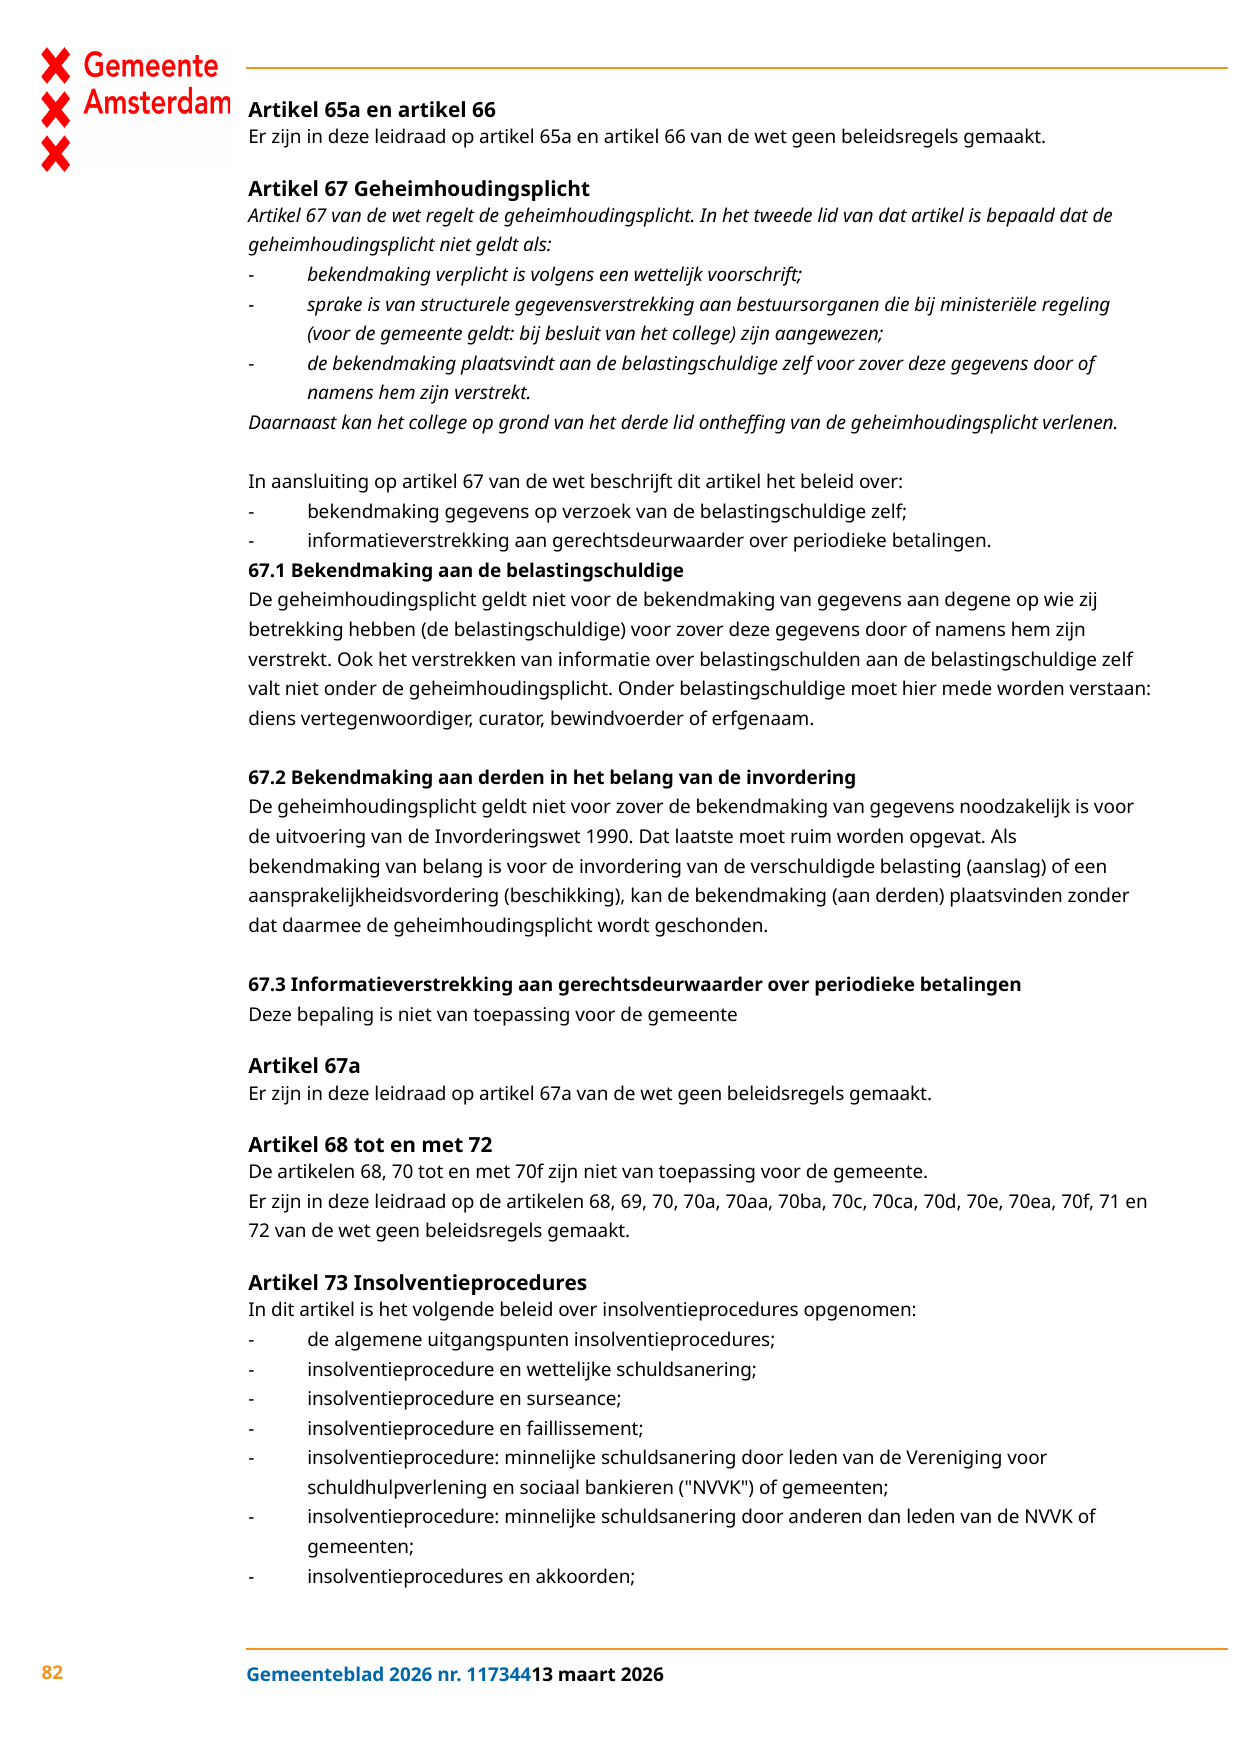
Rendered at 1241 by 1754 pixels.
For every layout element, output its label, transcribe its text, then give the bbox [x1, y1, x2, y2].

text Er zijn in deze leidraad op artikel 67a van de wet geen beleidsregels gemaakt. [248, 1080, 1152, 1105]
text Er zijn in deze leidraad op de artikelen 68, 69, 70, 70a, 70aa, 70ba, 70c, 70ca, 70d, 70e, 70ea, 70f, 71 en 72 van de wet geen beleidsregels gemaakt. [248, 1188, 1152, 1243]
list insolventieprocedure en surseance; [248, 1385, 1152, 1411]
text Artikel 67 Geheimhoudingsplicht [248, 174, 1152, 202]
text Artikel 67a [248, 1051, 1152, 1080]
picture [41, 47, 231, 172]
list insolventieprocedure: minnelijke schuldsanering door leden van de Vereniging voor schuldhulpverlening en sociaal bankieren ("NVVK") of gemeenten; [248, 1444, 1152, 1500]
list insolventieprocedure en wettelijke schuldsanering; [248, 1356, 1152, 1381]
text Artikel 67 van de wet regelt de geheimhoudingsplicht. In het tweede lid van dat artikel is bepaald dat de geheimhoudingsplicht niet geldt als: [248, 202, 1152, 257]
list insolventieprocedures en akkoorden; [248, 1563, 1152, 1588]
text De geheimhoudingsplicht geldt niet voor de bekendmaking van gegevens aan degene op wie zij betrekking hebben (de belastingschuldige) voor zover deze gegevens door of namens hem zijn verstrekt. Ook het verstrekken van informatie over belastingschulden aan de belastingschuldige zelf valt niet onder de geheimhoudingsplicht. Onder belastingschuldige moet hier mede worden verstaan: diens vertegenwoordiger, curator, bewindvoerder of erfgenaam. [248, 587, 1152, 731]
text Artikel 65a en artikel 66 [248, 95, 1152, 123]
text De geheimhoudingsplicht geldt niet voor zover de bekendmaking van gegevens noodzakelijk is voor de uitvoering van de Invorderingswet 1990. Dat laatste moet ruim worden opgevat. Als bekendmaking van belang is voor de invordering van de verschuldigde belasting (aanslag) of een aansprakelijkheidsvordering (beschikking), kan de bekendmaking (aan derden) plaatsvinden zonder dat daarmee de geheimhoudingsplicht wordt geschonden. [248, 794, 1152, 938]
text De artikelen 68, 70 tot en met 70f zijn niet van toepassing voor de gemeente. [248, 1158, 1152, 1184]
list insolventieprocedure en faillissement; [248, 1415, 1152, 1441]
text In dit artikel is het volgende beleid over insolventieprocedures opgenomen: [248, 1297, 1152, 1322]
list de algemene uitgangspunten insolventieprocedures; [248, 1326, 1152, 1352]
list bekendmaking gegevens op verzoek van de belastingschuldige zelf; [248, 498, 1152, 524]
text 67.3 Informatieverstrekking aan gerechtsdeurwaarder over periodieke betalingen [248, 971, 1152, 997]
text 67.1 Bekendmaking aan de belastingschuldige [248, 557, 1152, 583]
list informatieverstrekking aan gerechtsdeurwaarder over periodieke betalingen. [248, 527, 1152, 553]
text Deze bepaling is niet van toepassing voor de gemeente [248, 1001, 1152, 1027]
text In aansluiting op artikel 67 van de wet beschrijft dit artikel het beleid over: [248, 468, 1152, 494]
list insolventieprocedure: minnelijke schuldsanering door anderen dan leden van de NVVK of gemeenten; [248, 1504, 1152, 1559]
list sprake is van structurele gegevensverstrekking aan bestuursorganen die bij ministeriële regeling (voor de gemeente geldt: bij besluit van het college) zijn aangewezen; [248, 291, 1152, 346]
list bekendmaking verplicht is volgens een wettelijk voorschrift; [248, 261, 1152, 287]
list de bekendmaking plaatsvindt aan de belastingschuldige zelf voor zover deze gegevens door of namens hem zijn verstrekt. [248, 350, 1152, 405]
text 67.2 Bekendmaking aan derden in het belang van de invordering [248, 764, 1152, 790]
text Artikel 68 tot en met 72 [248, 1130, 1152, 1158]
text Artikel 73 Insolventieprocedures [248, 1268, 1152, 1297]
text Daarnaast kan het college op grond van het derde lid ontheffing van de geheimhoudingsplicht verlenen. [248, 409, 1152, 435]
text Er zijn in deze leidraad op artikel 65a en artikel 66 van de wet geen beleidsregels gemaakt. [248, 123, 1152, 149]
